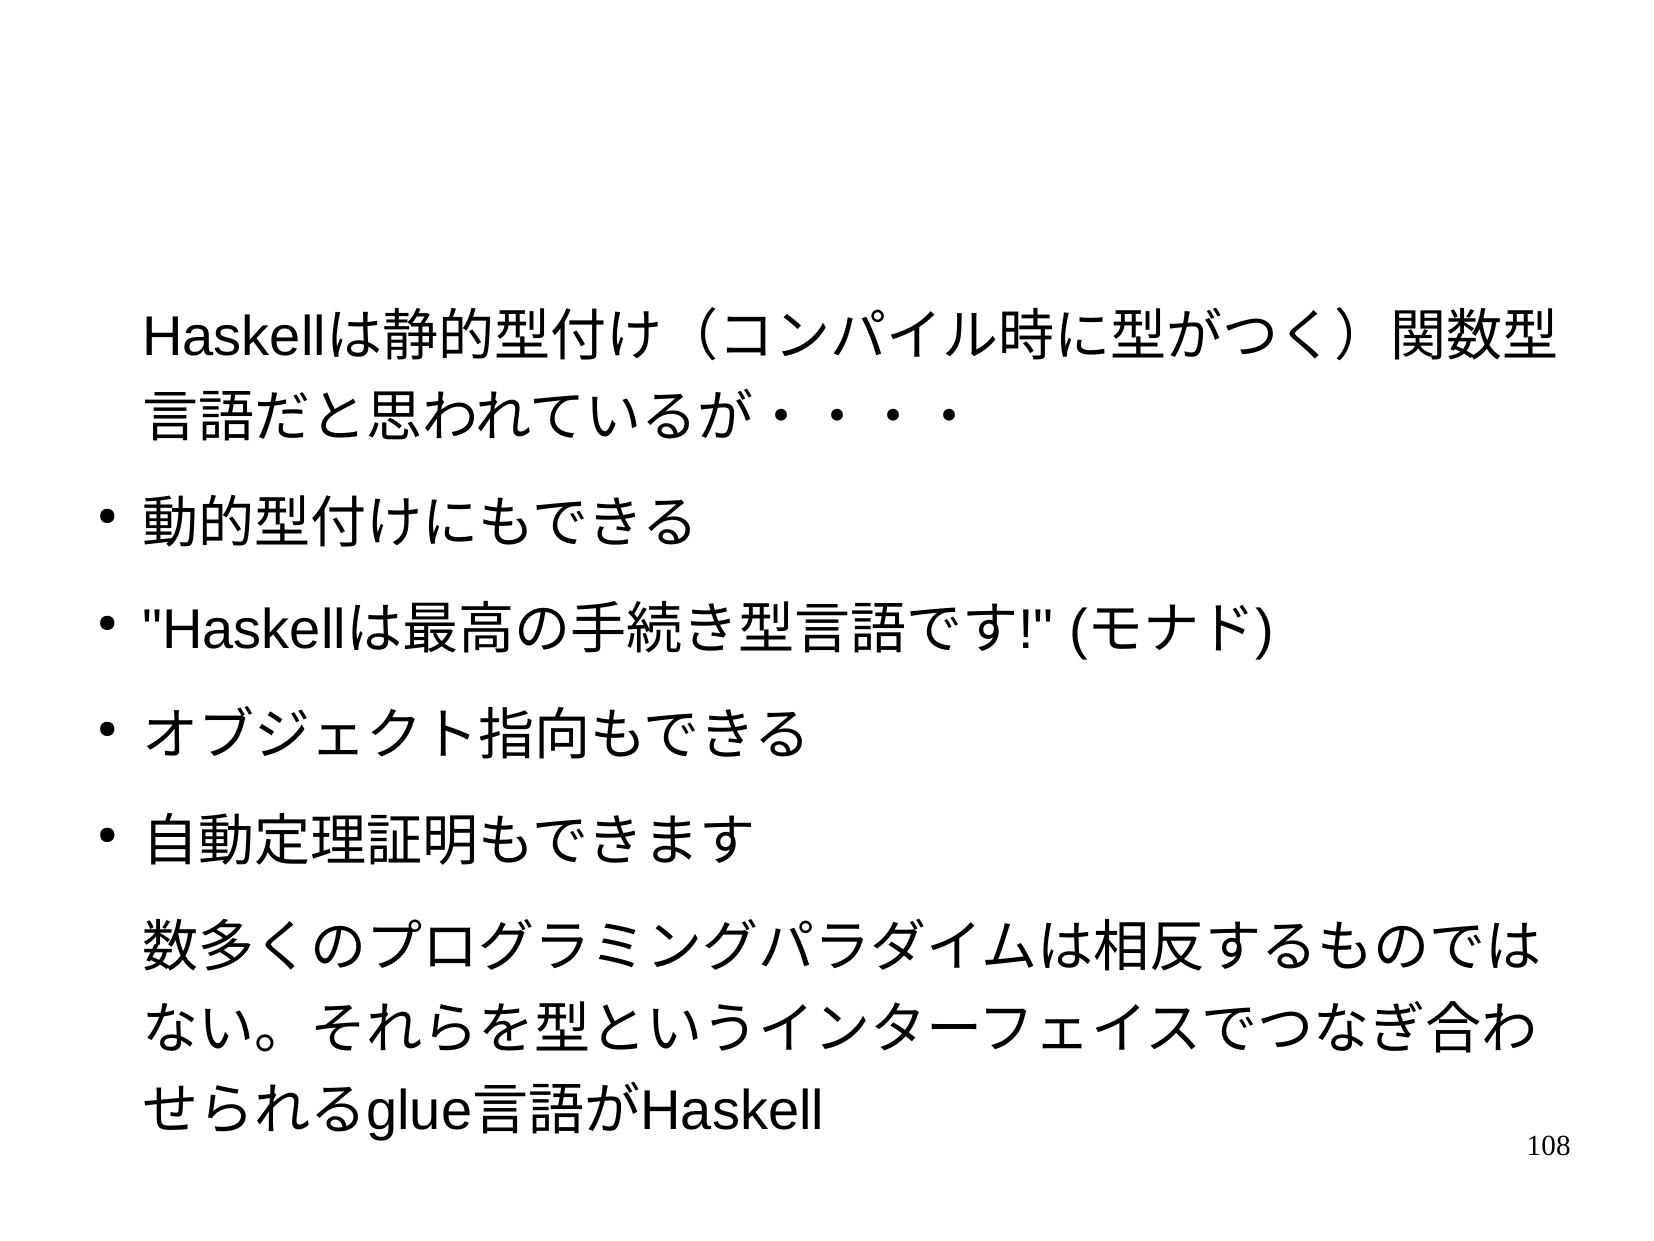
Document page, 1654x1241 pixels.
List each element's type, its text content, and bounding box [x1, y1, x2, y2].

list Haskellは静的型付け（コンパイル時に型がつく）関数型言語だと思われているが・・・・ 動的型付けにもできる "Haskellは最高の手続き型言語です!" (モナド) オブジェクト指向もできる 自動定理証明もできます 数多くのプログラミングパラダイムは相反するものではない。それらを型というインターフェイスでつなぎ合わせられるglue言語がHaskell [82, 290, 1571, 1146]
